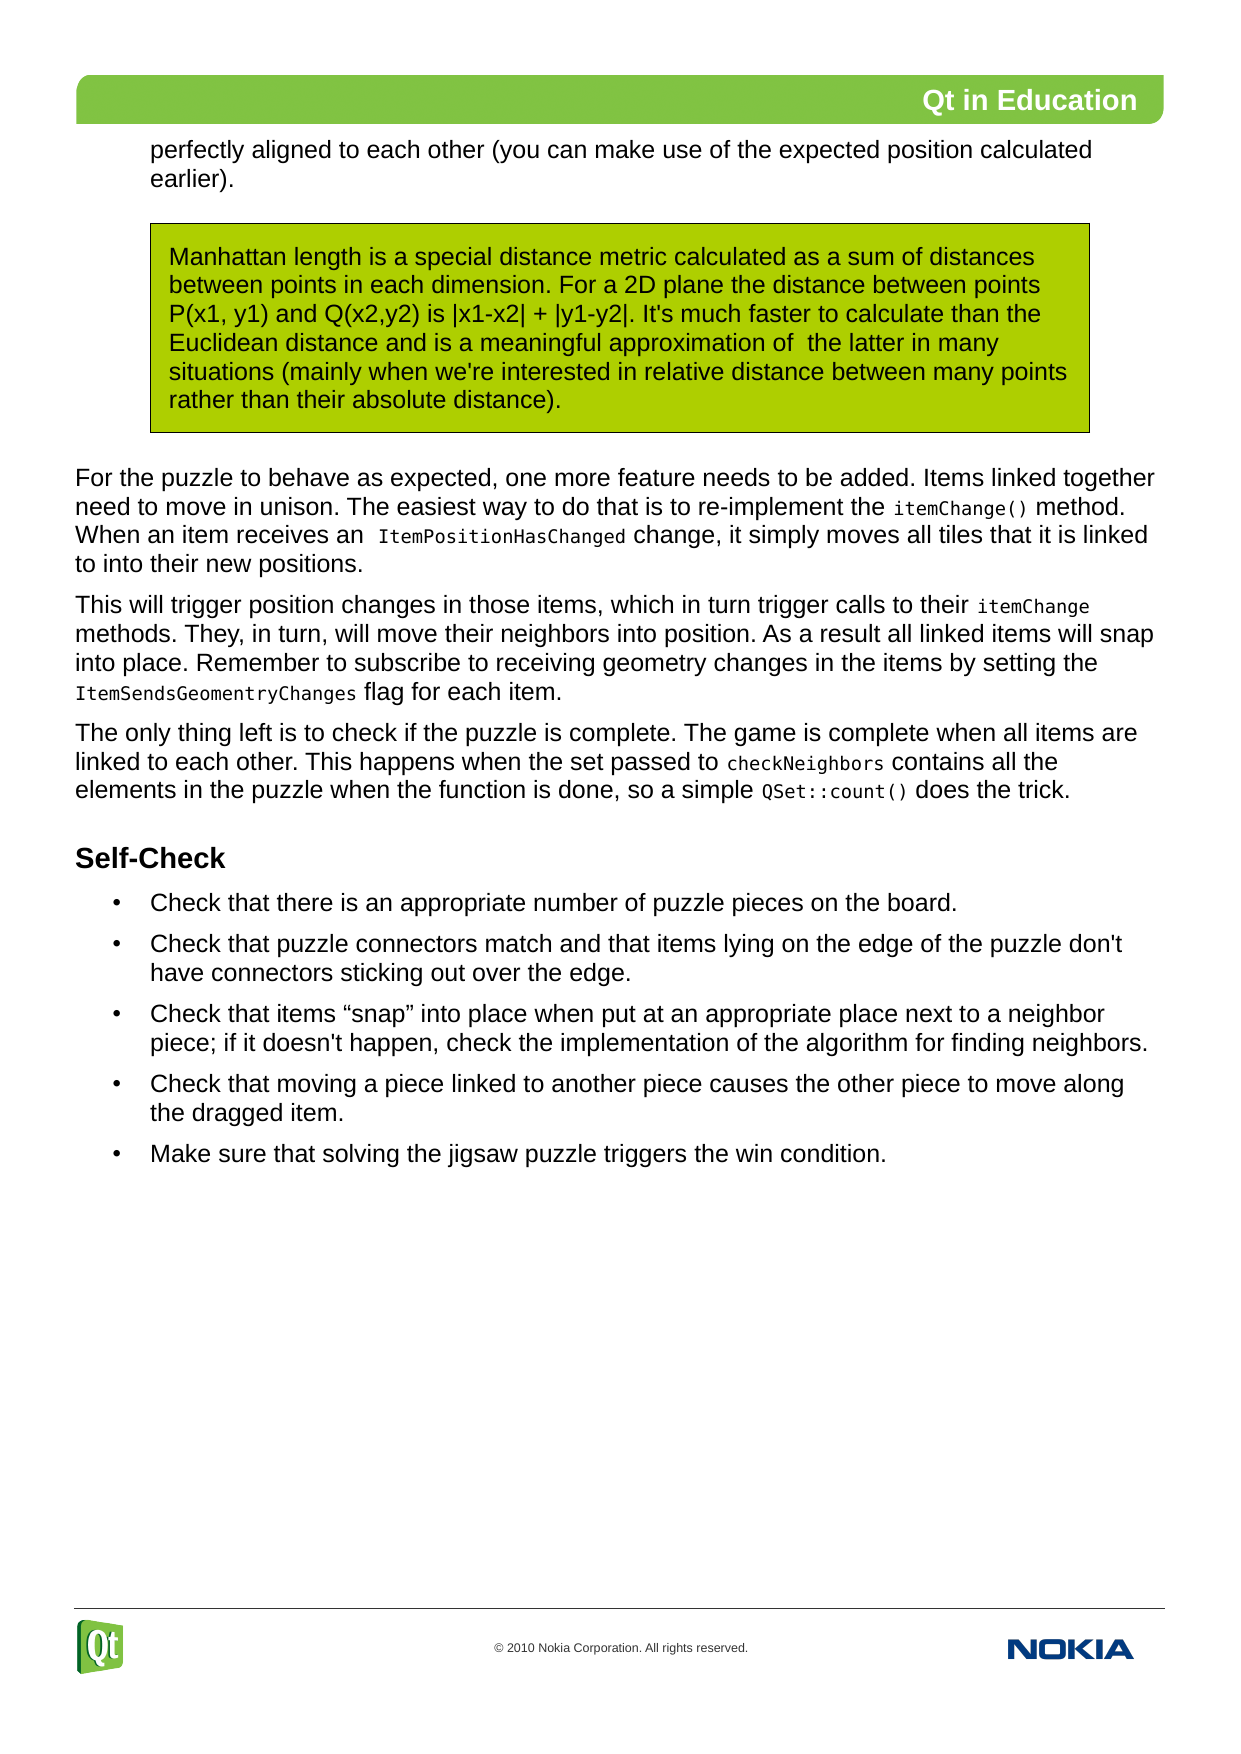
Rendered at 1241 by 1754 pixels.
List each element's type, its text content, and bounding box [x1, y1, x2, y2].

text The only thing left is to check if the puzzle is complete. The game is complete when all items are linked to each other. This happens when the set passed to checkNeighbors contains all the elements in the puzzle when the function is done, so a simple QSet::count() does the trick. [75, 718, 1165, 804]
list Check that puzzle connectors match and that items lying on the edge of the puzzle don't have connectors sticking out over the edge. [112, 929, 1165, 987]
list perfectly aligned to each other (you can make use of the expected position calculated earlier). [112, 135, 1165, 192]
list Check that moving a piece linked to another piece causes the other piece to move along the dragged item. [112, 1069, 1165, 1127]
text For the puzzle to behave as expected, one more feature needs to be added. Items linked together need to move in unison. The easiest way to do that is to re-implement the itemChange() method. When an item receives an ItemPositionHasChanged change, it simply moves all tiles that it is linked to into their new positions. [75, 463, 1165, 578]
list Check that there is an appropriate number of puzzle pieces on the board. [112, 888, 1165, 916]
list Check that items “snap” into place when put at an appropriate place next to a neighbor piece; if it doesn't happen, check the implementation of the algorithm for finding neighbors. [112, 999, 1165, 1057]
picture [978, 1610, 1164, 1688]
text This will trigger position changes in those items, which in turn trigger calls to their itemChange methods. They, in turn, will move their neighbors into position. As a result all linked items will snap into place. Remember to subscribe to receiving geometry changes in the items by setting the ItemSendsGeomentryChanges flag for each item. [75, 590, 1165, 705]
text Manhattan length is a special distance metric calculated as a sum of distances between points in each dimension. For a 2D plane the distance between points P(x1, y1) and Q(x2,y2) is |x1-x2| + |y1-y2|. It's much faster to calculate than the Euclidean distance and is a meaningful approximation of the latter in many situations (mainly when we're interested in relative distance between many points rather than their absolute distance). [151, 224, 1089, 432]
list Make sure that solving the jigsaw puzzle triggers the win condition. [112, 1139, 1165, 1168]
picture [76, 75, 1164, 124]
picture [73, 1615, 127, 1679]
subtitle Self-Check [75, 842, 1165, 875]
